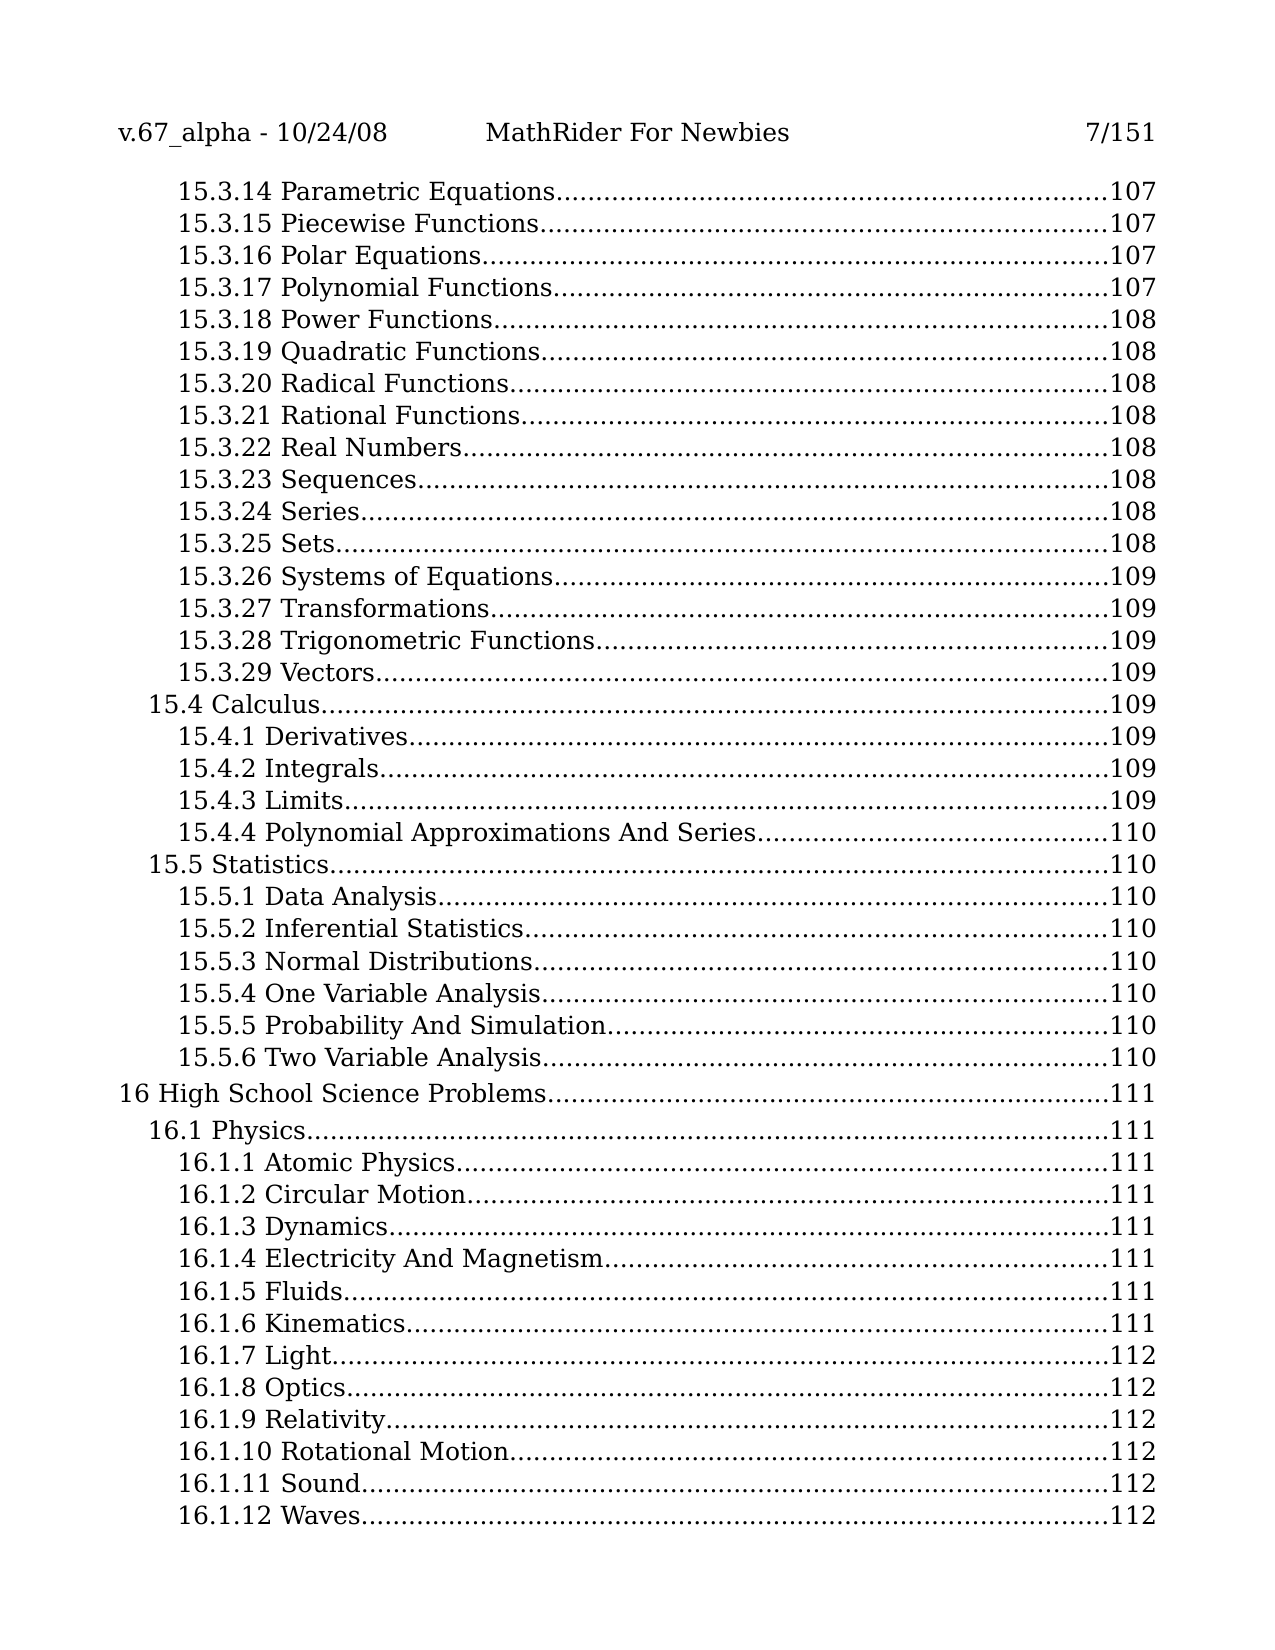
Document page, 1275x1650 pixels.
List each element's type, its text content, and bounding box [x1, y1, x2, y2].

text 16.1.1 Atomic Physics 111 [177, 1148, 1157, 1178]
text 16.1.12 Waves 112 [177, 1501, 1157, 1531]
text 15.5.4 One Variable Analysis 110 [177, 979, 1157, 1008]
text 16.1.10 Rotational Motion 112 [177, 1437, 1157, 1466]
text 16.1 Physics 111 [148, 1116, 1157, 1146]
text 15.3.23 Sequences 108 [177, 466, 1157, 495]
text 16.1.9 Relativity 112 [177, 1405, 1157, 1434]
text 15.4.1 Derivatives 109 [177, 722, 1157, 751]
text 15.3.15 Piecewise Functions 107 [177, 209, 1157, 238]
text 15.3.19 Quadratic Functions 108 [177, 337, 1157, 366]
text 15.5.6 Two Variable Analysis 110 [177, 1043, 1157, 1072]
text 15.5 Statistics 110 [148, 851, 1157, 880]
text 15.3.28 Trigonometric Functions 109 [177, 626, 1157, 655]
text 16.1.6 Kinematics 111 [177, 1309, 1157, 1338]
text 15.3.29 Vectors 109 [177, 658, 1157, 687]
text 15.3.22 Real Numbers 108 [177, 433, 1157, 463]
text 15.4 Calculus 109 [148, 690, 1157, 719]
text 15.3.20 Radical Functions 108 [177, 369, 1157, 398]
text 15.5.5 Probability And Simulation 110 [177, 1011, 1157, 1040]
text 16.1.8 Optics 112 [177, 1373, 1157, 1402]
text 15.3.16 Polar Equations 107 [177, 241, 1157, 270]
text 16 High School Science Problems 111 [118, 1080, 1157, 1109]
text 15.3.21 Rational Functions 108 [177, 401, 1157, 431]
text 16.1.7 Light 112 [177, 1341, 1157, 1370]
text 15.3.27 Transformations 109 [177, 594, 1157, 623]
text 15.5.3 Normal Distributions 110 [177, 947, 1157, 976]
text 15.3.14 Parametric Equations 107 [177, 177, 1157, 206]
text 15.3.25 Sets 108 [177, 530, 1157, 559]
text 16.1.4 Electricity And Magnetism 111 [177, 1245, 1157, 1274]
text 15.4.3 Limits 109 [177, 786, 1157, 816]
text 15.4.2 Integrals 109 [177, 754, 1157, 783]
text 15.5.1 Data Analysis 110 [177, 883, 1157, 912]
text 15.3.18 Power Functions 108 [177, 305, 1157, 334]
text 15.3.26 Systems of Equations 109 [177, 562, 1157, 591]
text 15.3.24 Series 108 [177, 498, 1157, 527]
text 15.3.17 Polynomial Functions 107 [177, 273, 1157, 302]
text 15.4.4 Polynomial Approximations And Series 110 [177, 818, 1157, 848]
text 15.5.2 Inferential Statistics 110 [177, 915, 1157, 944]
text 16.1.2 Circular Motion 111 [177, 1181, 1157, 1210]
text 16.1.5 Fluids 111 [177, 1277, 1157, 1306]
text 16.1.11 Sound 112 [177, 1469, 1157, 1498]
text 16.1.3 Dynamics 111 [177, 1213, 1157, 1242]
